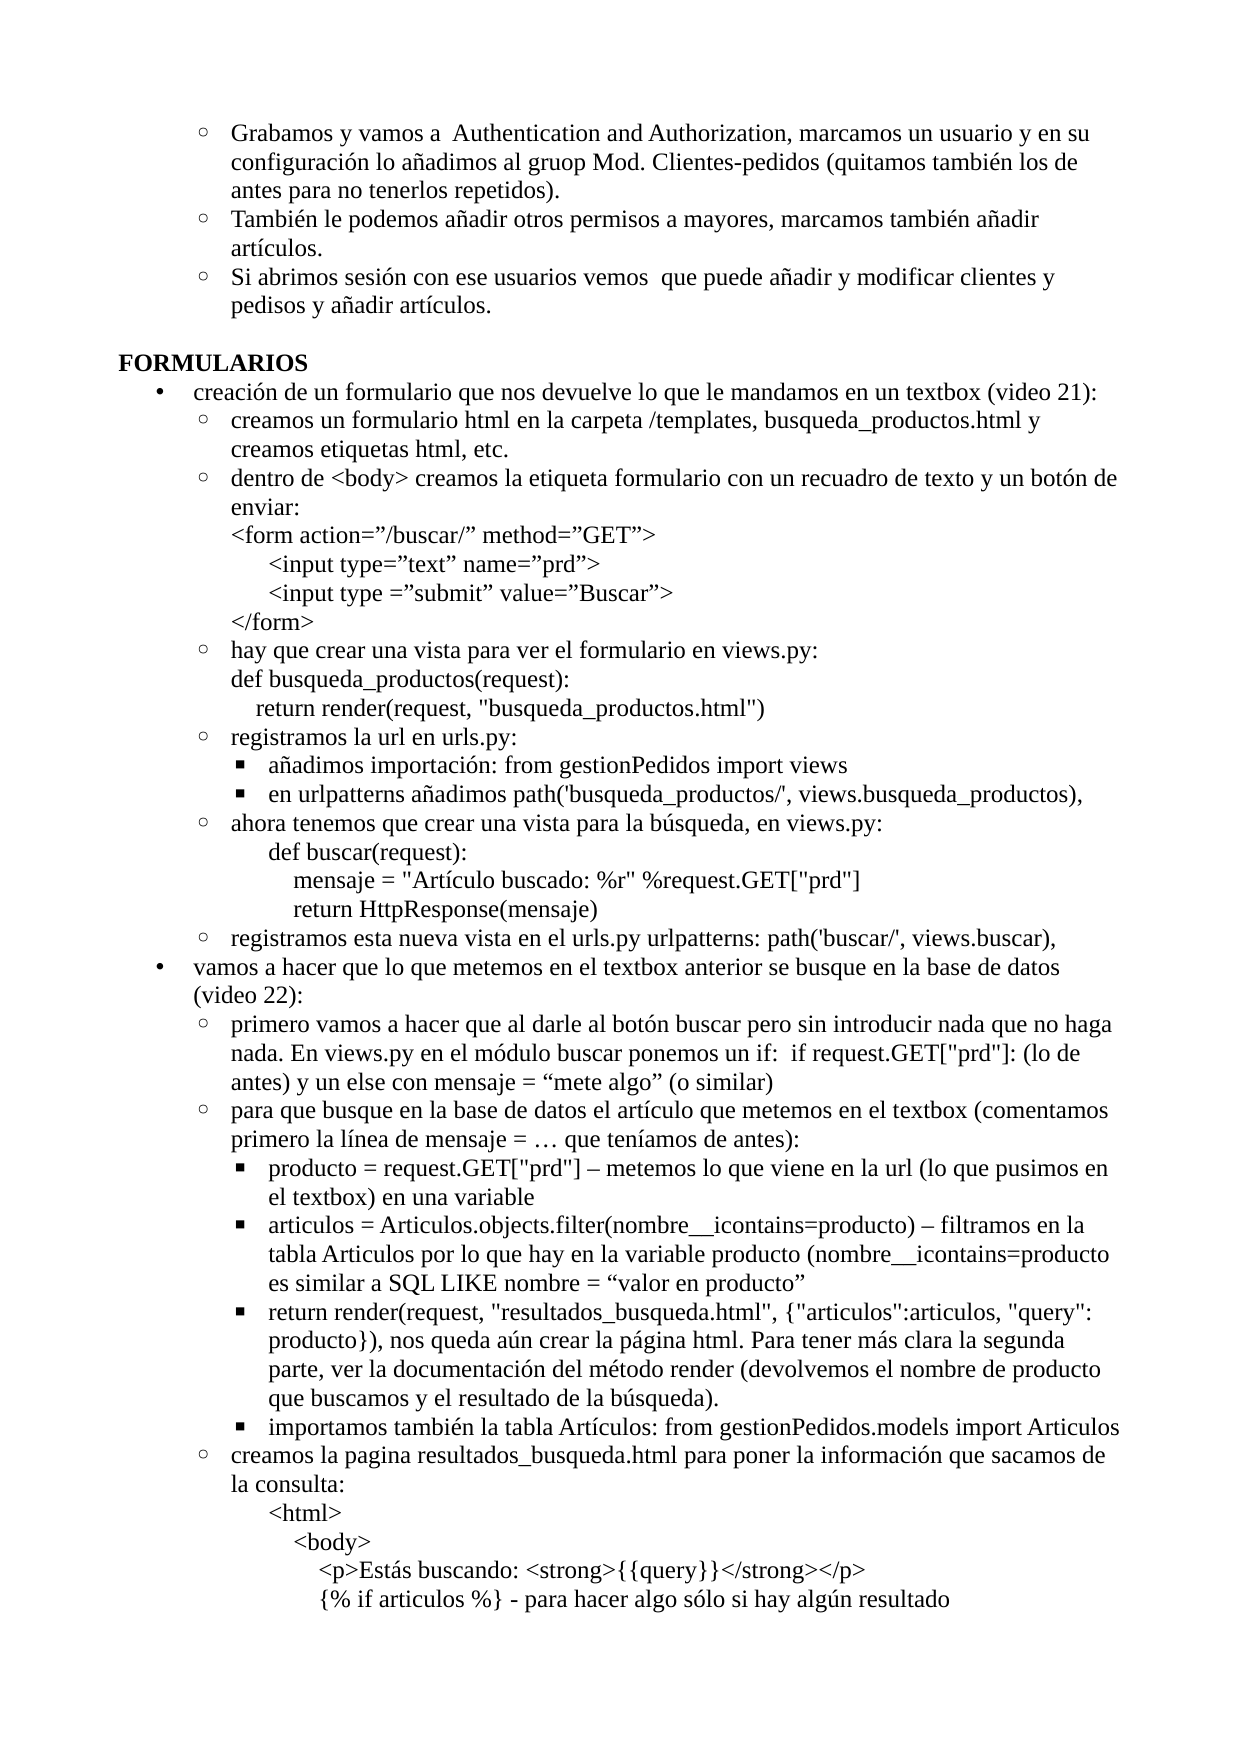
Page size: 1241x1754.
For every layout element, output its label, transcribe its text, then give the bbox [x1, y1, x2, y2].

list Grabamos y vamos a Authentication and Authorization, marcamos un usuario y en su configuración lo añadimos al gruop Mod. Clientes-pedidos (quitamos también los de antes para no tenerlos repetidos). [193, 118, 1122, 204]
list mensaje = "Artículo buscado: %r" %request.GET["prd"] [231, 866, 1122, 894]
list importamos también la tabla Artículos: from gestionPedidos.models import Articulos [231, 1412, 1122, 1441]
list return render(request, "busqueda_productos.html") [193, 693, 1122, 722]
list <form action=”/buscar/” method=”GET”> [193, 521, 1122, 549]
list return render(request, "resultados_busqueda.html", {"articulos":articulos, "query": producto}), nos queda aún crear la página html. Para tener más clara la segunda parte, ver la documentación del método render (devolvemos el nombre de producto que buscamos y el resultado de la búsqueda). [231, 1297, 1122, 1412]
list registramos esta nueva vista en el urls.py urlpatterns: path('buscar/', views.buscar), [193, 923, 1122, 952]
list <html> [231, 1498, 1122, 1527]
list creación de un formulario que nos devuelve lo que le mandamos en un textbox (video 21): [156, 377, 1122, 406]
list Si abrimos sesión con ese usuarios vemos que puede añadir y modificar clientes y pedisos y añadir artículos. [193, 262, 1122, 319]
list para que busque en la base de datos el artículo que metemos en el textbox (comentamos primero la línea de mensaje = … que teníamos de antes): [193, 1096, 1122, 1153]
list primero vamos a hacer que al darle al botón buscar pero sin introducir nada que no haga nada. En views.py en el módulo buscar ponemos un if: if request.GET["prd"]: (lo de antes) y un else con mensaje = “mete algo” (o similar) [193, 1009, 1122, 1096]
list {% if articulos %} - para hacer algo sólo si hay algún resultado [231, 1584, 1122, 1613]
list registramos la url en urls.py: [193, 722, 1122, 751]
list hay que crear una vista para ver el formulario en views.py: [193, 636, 1122, 664]
list dentro de <body> creamos la etiqueta formulario con un recuadro de texto y un botón de enviar: [193, 463, 1122, 521]
text FORMULARIOS [118, 348, 1122, 377]
list <body> [231, 1527, 1122, 1556]
list articulos = Articulos.objects.filter(nombre__icontains=producto) – filtramos en la tabla Articulos por lo que hay en la variable producto (nombre__icontains=producto es similar a SQL LIKE nombre = “valor en producto” [231, 1211, 1122, 1297]
list def buscar(request): [231, 837, 1122, 866]
list en urlpatterns añadimos path('busqueda_productos/', views.busqueda_productos), [231, 779, 1122, 808]
list creamos la pagina resultados_busqueda.html para poner la información que sacamos de la consulta: [193, 1441, 1122, 1498]
list ahora tenemos que crear una vista para la búsqueda, en views.py: [193, 808, 1122, 837]
list añadimos importación: from gestionPedidos import views [231, 751, 1122, 779]
list vamos a hacer que lo que metemos en el textbox anterior se busque en la base de datos (video 22): [156, 952, 1122, 1009]
list def busqueda_productos(request): [193, 664, 1122, 693]
list <input type=”text” name=”prd”> [231, 549, 1122, 578]
list <p>Estás buscando: <strong>{{query}}</strong></p> [231, 1556, 1122, 1584]
list <input type =”submit” value=”Buscar”> [231, 578, 1122, 607]
list producto = request.GET["prd"] – metemos lo que viene en la url (lo que pusimos en el textbox) en una variable [231, 1153, 1122, 1211]
list </form> [193, 607, 1122, 636]
list return HttpResponse(mensaje) [231, 894, 1122, 923]
list creamos un formulario html en la carpeta /templates, busqueda_productos.html y creamos etiquetas html, etc. [193, 406, 1122, 463]
list También le podemos añadir otros permisos a mayores, marcamos también añadir artículos. [193, 204, 1122, 262]
